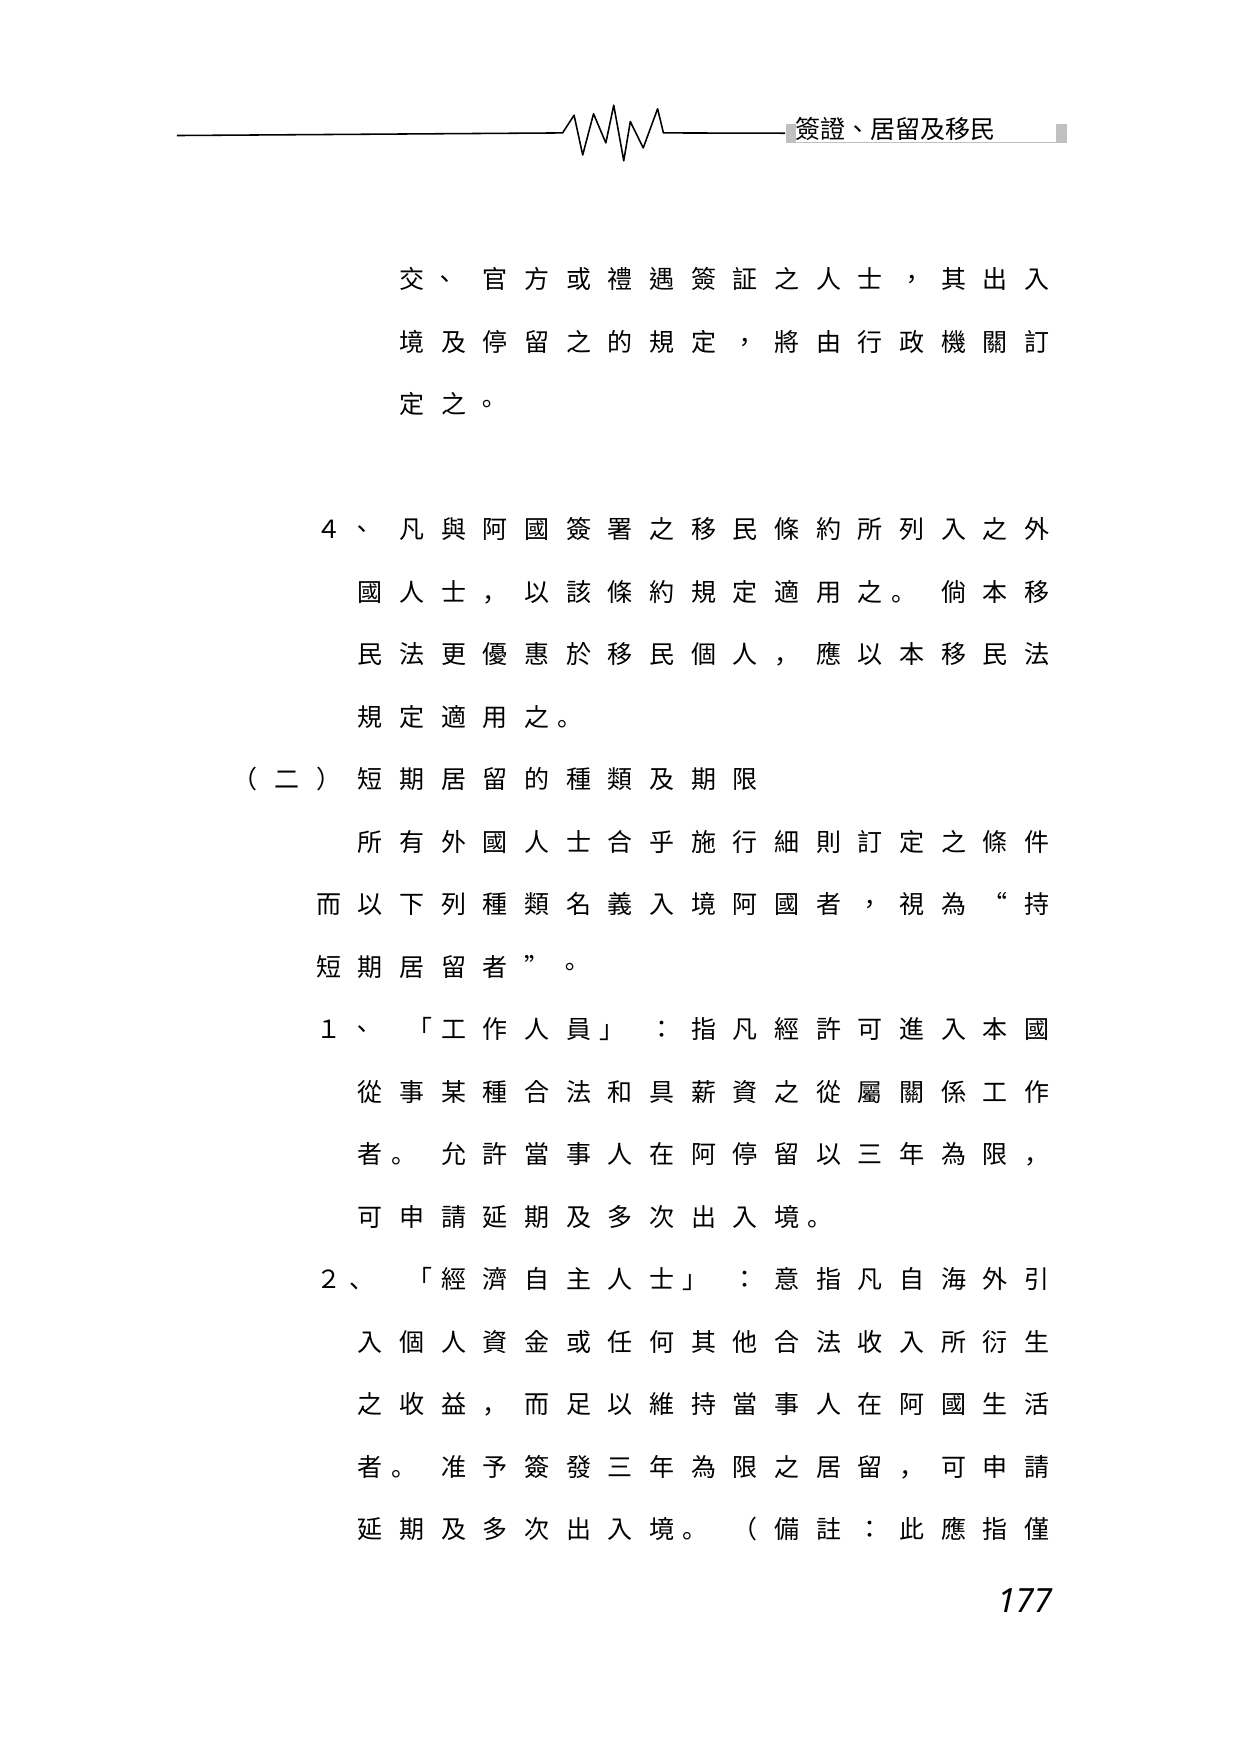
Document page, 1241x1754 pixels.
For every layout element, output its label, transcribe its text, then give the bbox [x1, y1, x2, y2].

text 所有外國人士合乎施行細則訂定之條件而以下列種類名義入境阿國者，視為“持短期居留者”。 [281, 799, 1058, 986]
text 交、官方或禮遇簽証之人士，其出入境及停留之的規定，將由行政機關訂定之。 [306, 236, 1058, 424]
text （二）短期居留的種類及期限 [207, 736, 1058, 799]
text １、「工作人員」：指凡經許可進入本國從事某種合法和具薪資之從屬關係工作者。允許當事人在阿停留以三年為限，可申請延期及多次出入境。 [281, 986, 1058, 1236]
text ２、「經濟自主人士」：意指凡自海外引入個人資金或任何其他合法收入所衍生之收益，而足以維持當事人在阿國生活者。准予簽發三年為限之居留，可申請延期及多次出入境。（備註：此應指僅 [281, 1236, 1058, 1549]
text ４、凡與阿國簽署之移民條約所列入之外國人士，以該條約規定適用之。倘本移民法更優惠於移民個人，應以本移民法規定適用之。 [281, 486, 1058, 736]
